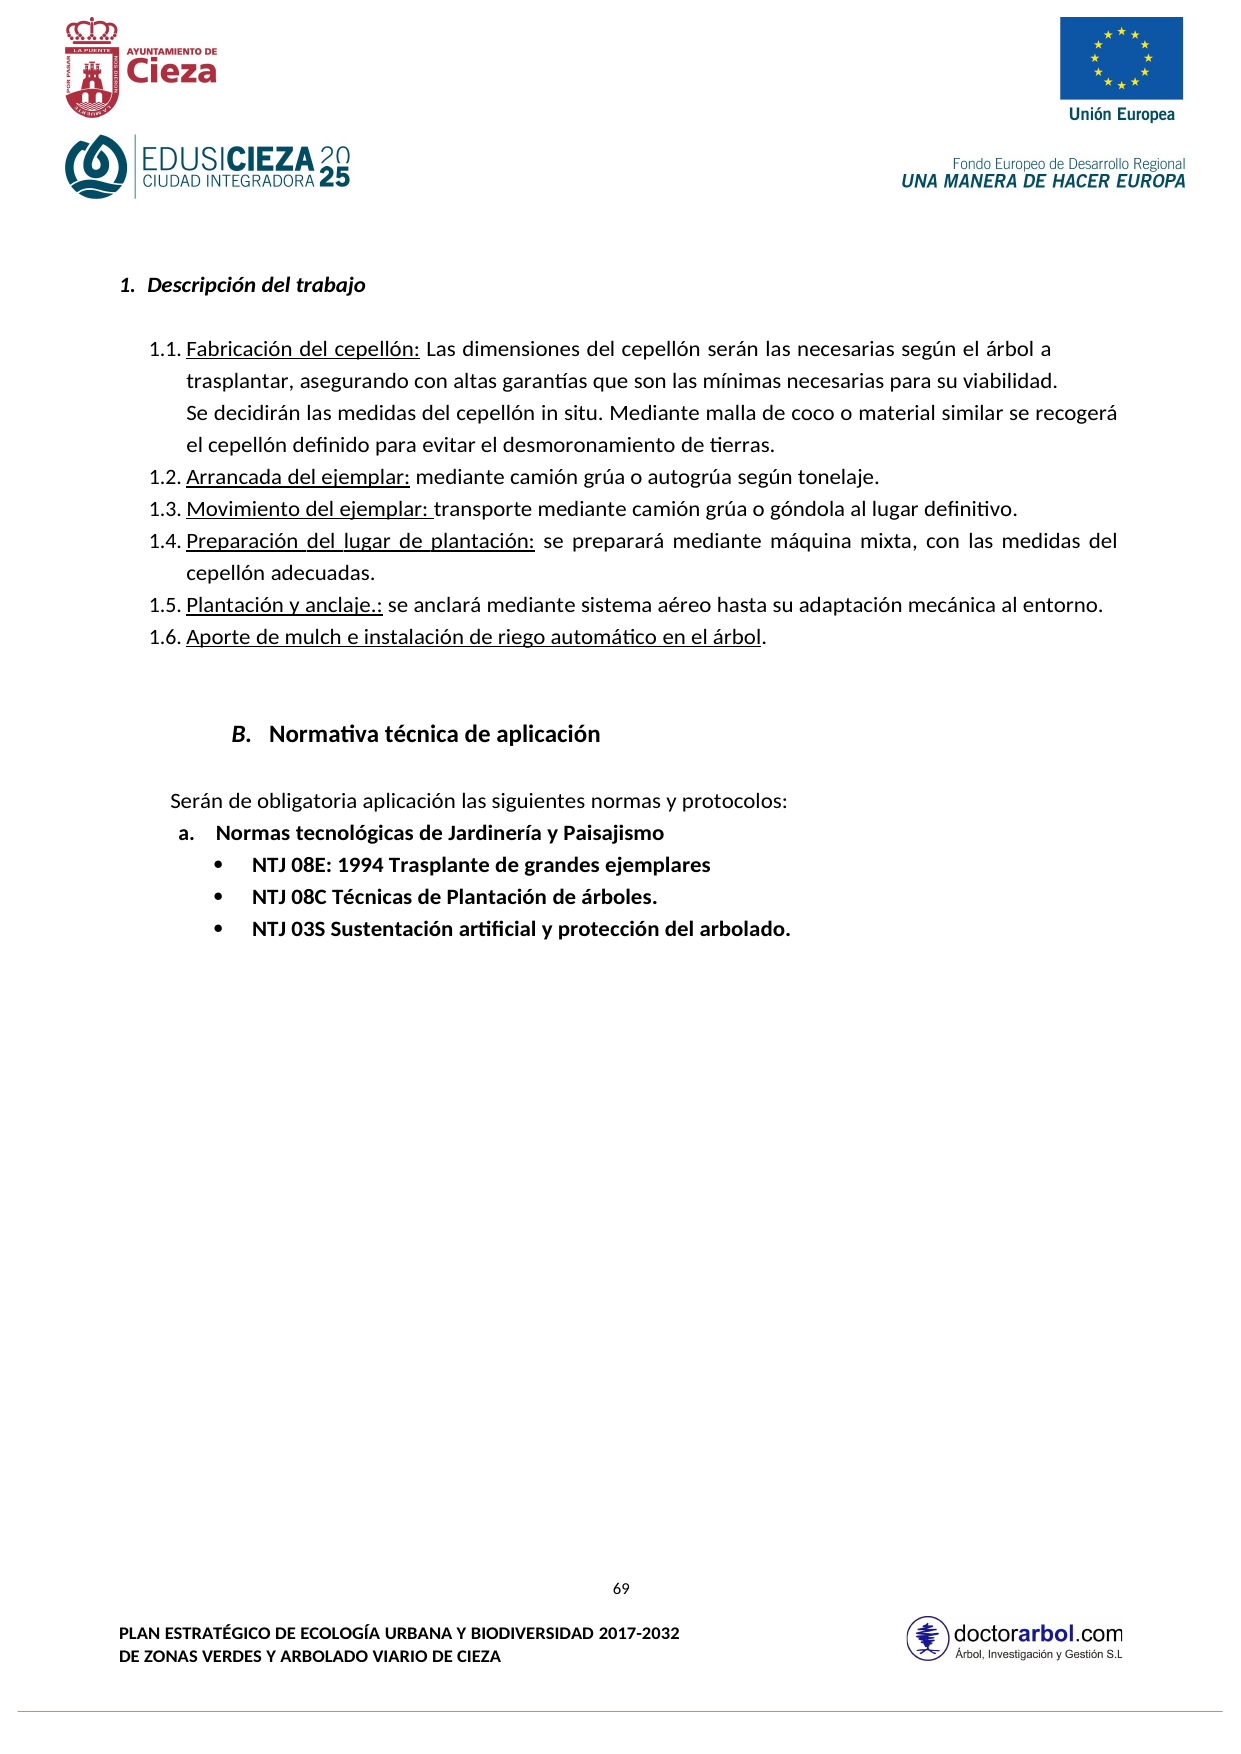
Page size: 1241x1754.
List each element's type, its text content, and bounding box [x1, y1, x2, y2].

text 69 [142, 1574, 1100, 1598]
list NTJ 03S Sustentación artificial y protección del arbolado. [214, 915, 1182, 942]
list Aporte de mulch e instalación de riego automático en el árbol. [148, 623, 1182, 649]
text Serán de obligatoria aplicación las siguientes normas y protocolos: [170, 787, 1182, 813]
list Fabricación del cepellón: Las dimensiones del cepellón serán las necesarias según el árbol a trasplantar, asegurando con altas garantías que son las mínimas necesarias para su viabilidad. [148, 335, 1123, 394]
subtitle Normativa técnica de aplicación [231, 718, 1182, 749]
list Descripción del trabajo [119, 271, 1182, 298]
text Se decidirán las medidas del cepellón in situ. Mediante malla de coco o material similar se recogerá el cepellón definido para evitar el desmoronamiento de tierras. [186, 399, 1125, 458]
list Movimiento del ejemplar: transporte mediante camión grúa o góndola al lugar definitivo. [148, 495, 1182, 522]
list NTJ 08E: 1994 Trasplante de grandes ejemplares [214, 851, 1182, 878]
list Plantación y anclaje.: se anclará mediante sistema aéreo hasta su adaptación mecánica al entorno. [148, 592, 1182, 618]
picture [17, 17, 1223, 1712]
subtitle Normas tecnológicas de Jardinería y Paisajismo [178, 819, 1182, 846]
list Preparación del lugar de plantación: se preparará mediante máquina mixta, con las medidas del cepellón adecuadas. [148, 527, 1123, 586]
list Arrancada del ejemplar: mediante camión grúa o autogrúa según tonelaje. [148, 463, 1182, 490]
text PLAN ESTRATÉGICO DE ECOLOGÍA URBANA Y BIODIVERSIDAD 2017-2032 DE ZONAS VERDES Y ARBOLADO VIARIO DE CIEZA [119, 1622, 699, 1667]
subtitle NTJ 08C Técnicas de Plantación de árboles. [214, 883, 1182, 910]
